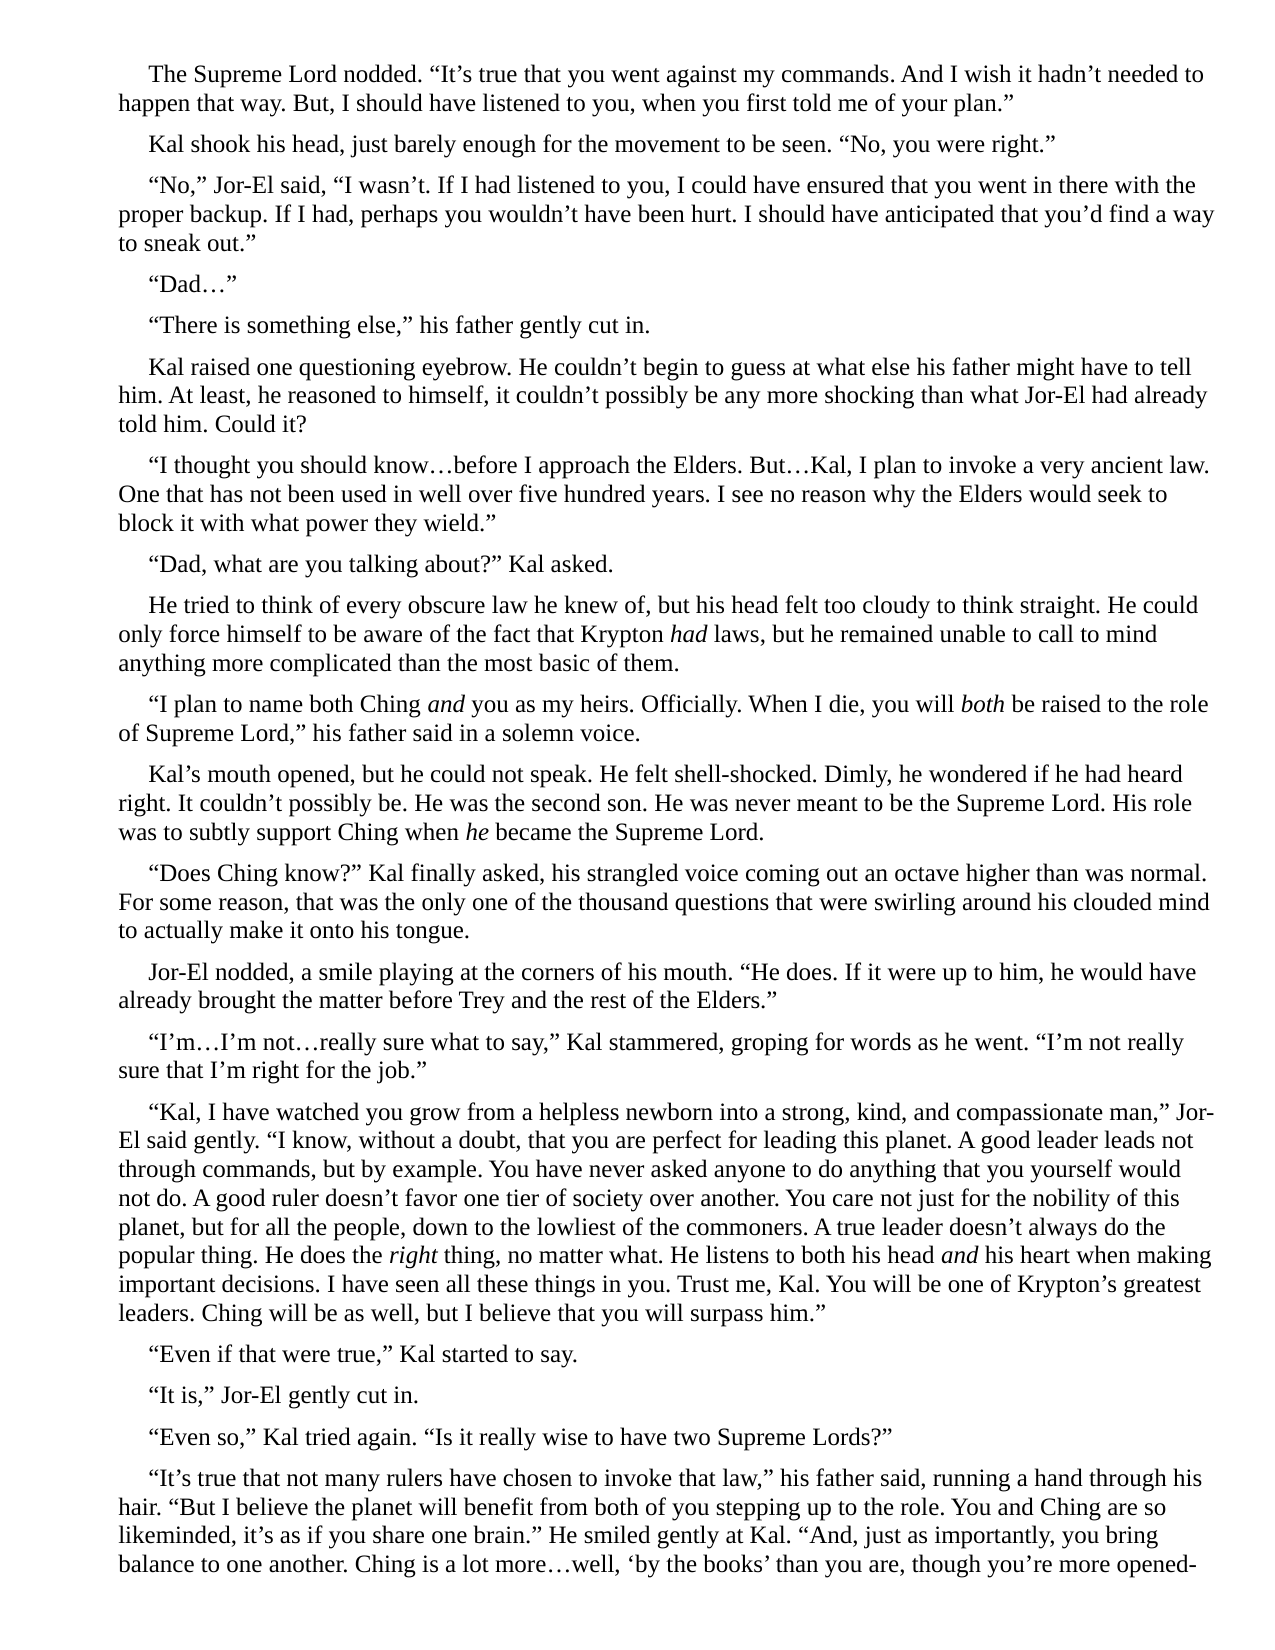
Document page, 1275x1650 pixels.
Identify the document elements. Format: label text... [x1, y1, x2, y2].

text The Supreme Lord nodded. “It’s true that you went against my commands. And I wish it hadn’t needed to happen that way. But, I should have listened to you, when you first told me of your plan.” [118, 59, 1216, 117]
text “It’s true that not many rulers have chosen to invoke that law,” his father said, running a hand through his hair. “But I believe the planet will benefit from both of you stepping up to the role. You and Ching are so likeminded, it’s as if you share one brain.” He smiled gently at Kal. “And, just as importantly, you bring balance to one another. Ching is a lot more…well, ‘by the books’ than you are, though you’re more opened- [118, 1463, 1216, 1578]
text “No,” Jor-El said, “I wasn’t. If I had listened to you, I could have ensured that you went in there with the proper backup. If I had, perhaps you wouldn’t have been hurt. I should have anticipated that you’d find a way to sneak out.” [118, 170, 1216, 257]
text “There is something else,” his father gently cut in. [118, 310, 1216, 339]
text “Even if that were true,” Kal started to say. [118, 1339, 1216, 1368]
text “Even so,” Kal tried again. “Is it really wise to have two Supreme Lords?” [118, 1422, 1216, 1450]
text Jor-El nodded, a smile playing at the corners of his mouth. “He does. If it were up to him, he would have already brought the matter before Trey and the rest of the Elders.” [118, 957, 1216, 1014]
text He tried to think of every obscure law he knew of, but his head felt too cloudy to think straight. He could only force himself to be aware of the fact that Krypton had laws, but he remained unable to call to mind anything more complicated than the most basic of them. [118, 590, 1216, 677]
text “Does Ching know?” Kal finally asked, his strangled voice coming out an octave higher than was normal. For some reason, that was the only one of the thousand questions that were swirling around his clouded mind to actually make it onto his tongue. [118, 858, 1216, 944]
text “I plan to name both Ching and you as my heirs. Officially. When I die, you will both be raised to the role of Supreme Lord,” his father said in a solemn voice. [118, 689, 1216, 747]
text “Kal, I have watched you grow from a helpless newborn into a strong, kind, and compassionate man,” Jor-El said gently. “I know, without a doubt, that you are perfect for leading this planet. A good leader leads not through commands, but by example. You have never asked anyone to do anything that you yourself would not do. A good ruler doesn’t favor one tier of society over another. You care not just for the nobility of this planet, but for all the people, down to the lowliest of the commoners. A true leader doesn’t always do the popular thing. He does the right thing, no matter what. He listens to both his head and his heart when making important decisions. I have seen all these things in you. Trust me, Kal. You will be one of Krypton’s greatest leaders. Ching will be as well, but I believe that you will surpass him.” [118, 1097, 1216, 1327]
text “I thought you should know…before I approach the Elders. But…Kal, I plan to invoke a very ancient law. One that has not been used in well over five hundred years. I see no reason why the Elders would seek to block it with what power they wield.” [118, 450, 1216, 537]
text “I’m…I’m not…really sure what to say,” Kal stammered, groping for words as he went. “I’m not really sure that I’m right for the job.” [118, 1027, 1216, 1084]
text Kal raised one questioning eyebrow. He couldn’t begin to guess at what else his father might have to tell him. At least, he reasoned to himself, it couldn’t possibly be any more shocking than what Jor-El had already told him. Could it? [118, 352, 1216, 438]
text “It is,” Jor-El gently cut in. [118, 1380, 1216, 1409]
text “Dad, what are you talking about?” Kal asked. [118, 549, 1216, 578]
text Kal’s mouth opened, but he could not speak. He felt shell-shocked. Dimly, he wondered if he had heard right. It couldn’t possibly be. He was the second son. He was never meant to be the Supreme Lord. His role was to subtly support Ching when he became the Supreme Lord. [118, 759, 1216, 845]
text “Dad…” [118, 269, 1216, 298]
text Kal shook his head, just barely enough for the movement to be seen. “No, you were right.” [118, 129, 1216, 158]
